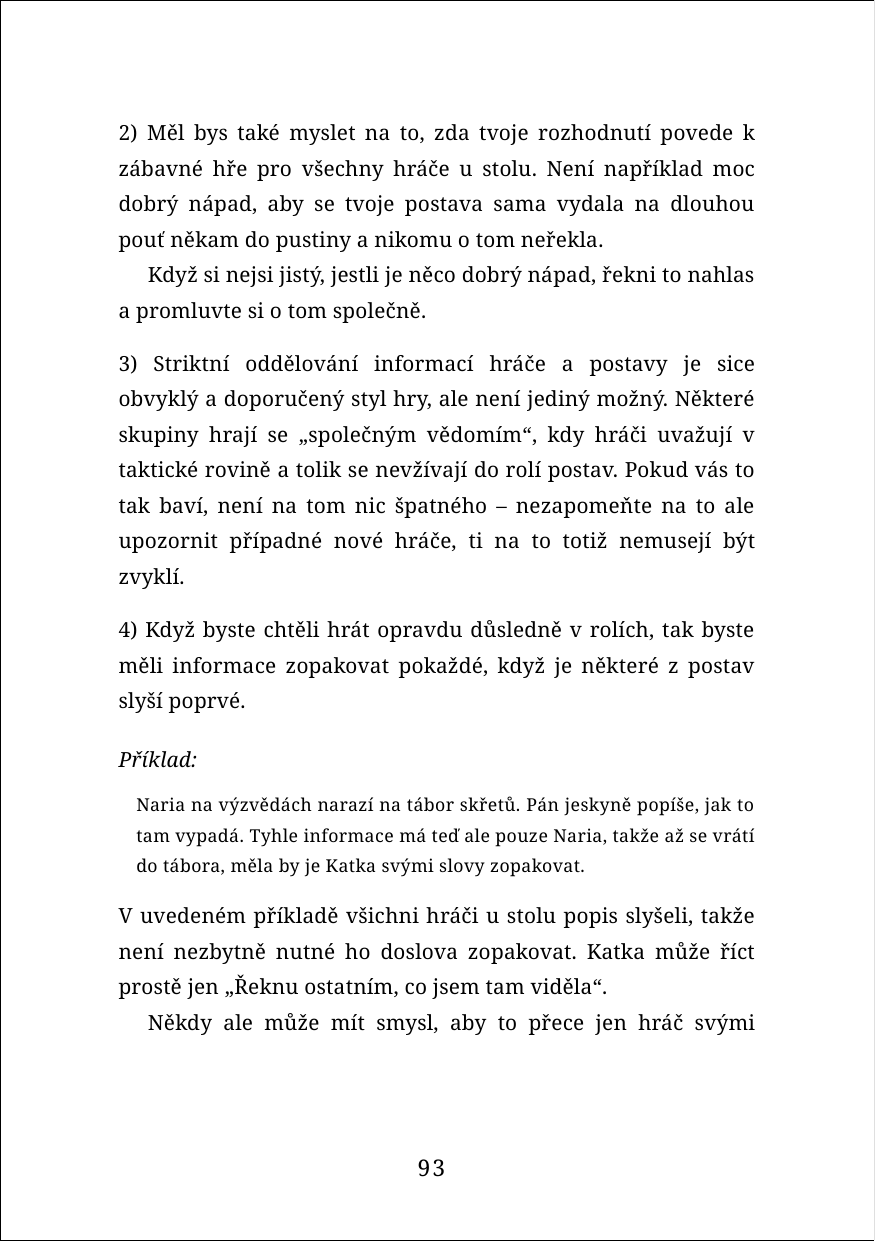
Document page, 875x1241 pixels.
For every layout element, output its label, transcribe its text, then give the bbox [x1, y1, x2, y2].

text 2) Měl bys také myslet na to, zda tvoje rozhodnutí povede k zábavné hře pro všechny hráče u stolu. Není například moc dobrý nápad, aby se tvoje postava sama vydala na dlouhou pouť někam do pustiny a nikomu o tom neřekla. Když si nejsi jistý, jestli je něco dobrý nápad, řekni to nahlas a promluvte si o tom společně. [118, 118, 756, 324]
text Příklad: [118, 746, 756, 774]
text V uvedeném příkladě všichni hráči u stolu popis slyšeli, takže není nezbytně nutné ho doslova zopakovat. Katka může říct prostě jen „Řeknu ostatním, co jsem tam viděla“. Někdy ale může mít smysl, aby to přece jen hráč svými [118, 901, 756, 1036]
text 3) Striktní oddělování informací hráče a postavy je sice obvyklý a doporučený styl hry, ale není jediný možný. Některé skupiny hrají se „společným vědomím“, kdy hráči uvažují v taktické rovině a tolik se nevžívají do rolí postav. Pokud vás to tak baví, není na tom nic špatného – nezapomeňte na to ale upozornit případné nové hráče, ti na to totiž nemusejí být zvyklí. [118, 349, 756, 591]
text Naria na výzvědách narazí na tábor skřetů. Pán jeskyně popíše, jak to tam vypadá. Tyhle informace má teď ale pouze Naria, takže až se vrátí do tábora, měla by je Katka svými slovy zopakovat. [136, 793, 756, 877]
text 4) Když byste chtěli hrát opravdu důsledně v rolích, tak byste měli informace zopakovat pokaždé, když je některé z postav slyší poprvé. [118, 615, 756, 715]
